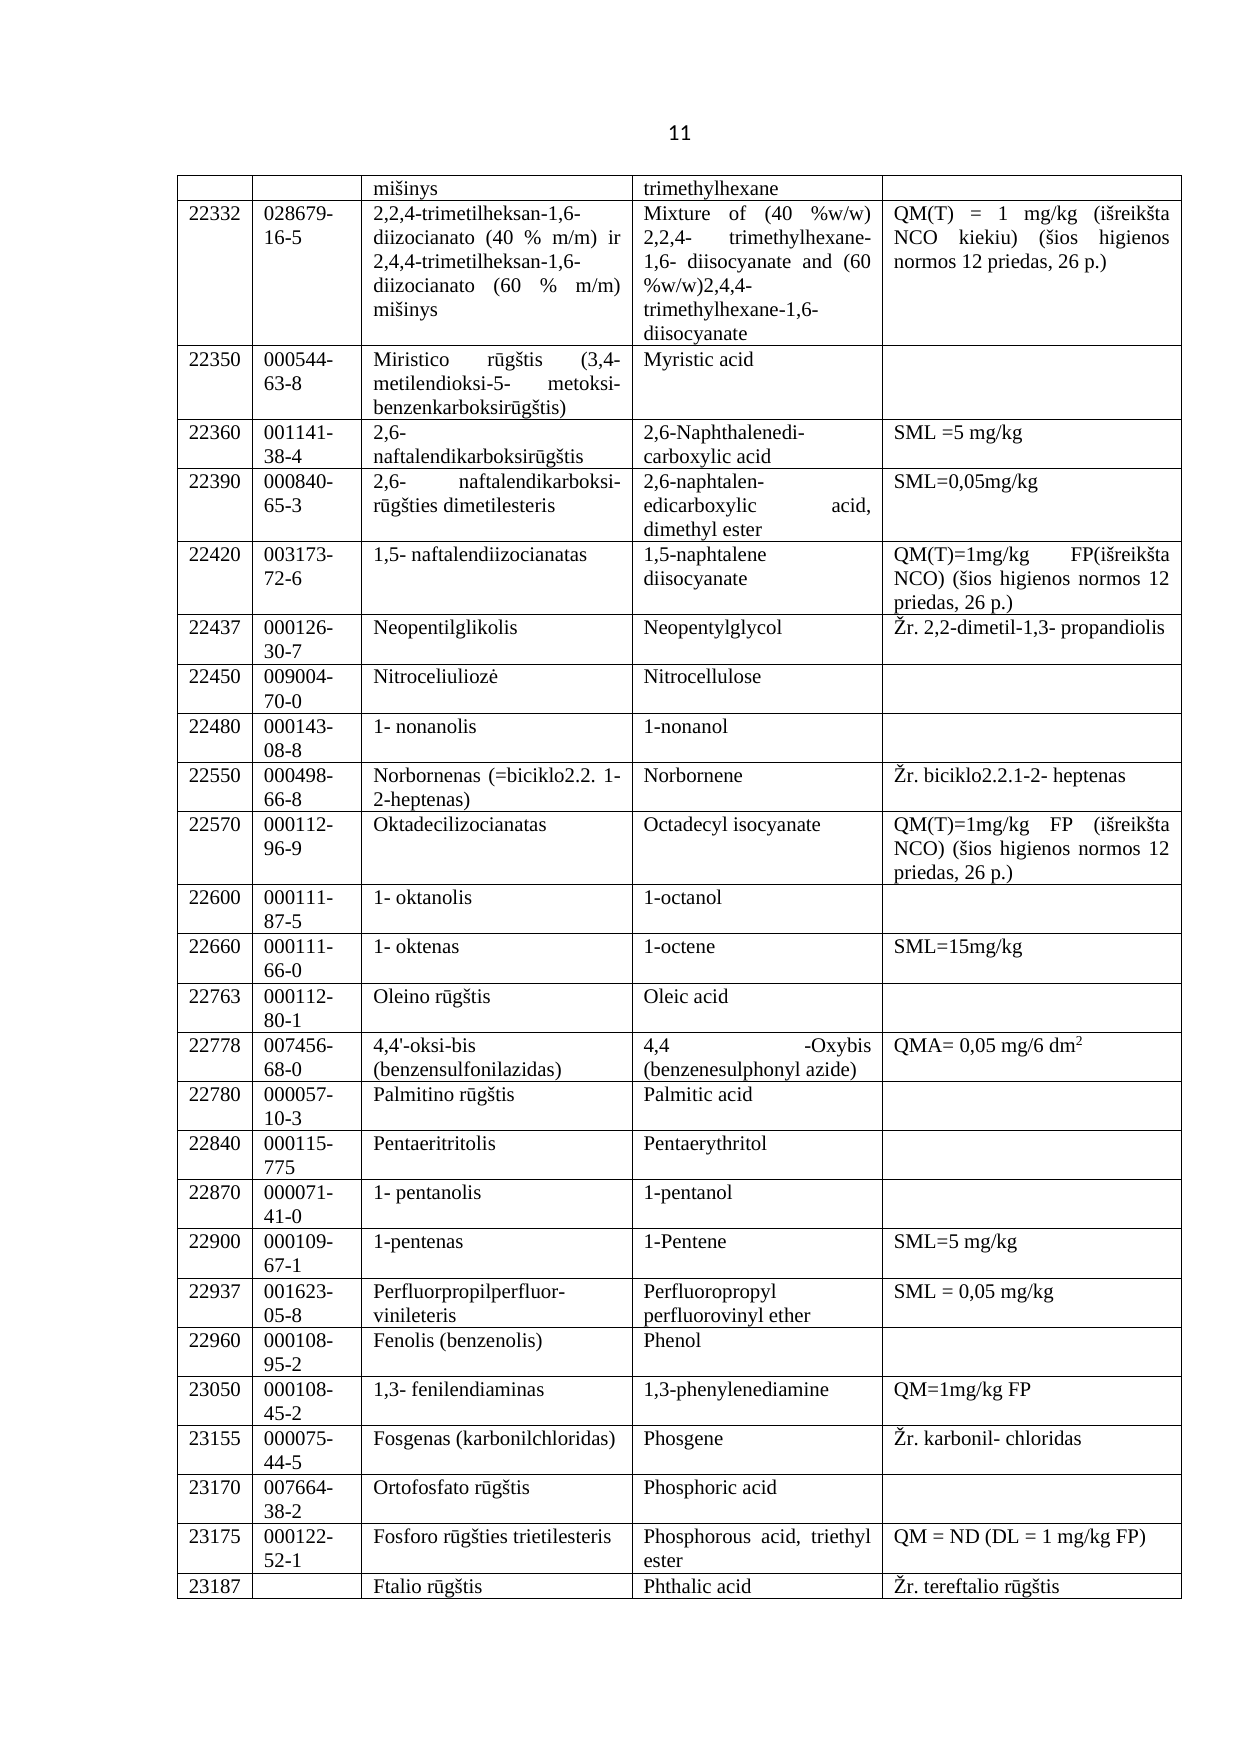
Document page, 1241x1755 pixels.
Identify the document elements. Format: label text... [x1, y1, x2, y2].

table_cell Nitroceliuliozė [362, 665, 632, 713]
table_cell Perfluorpropilperfluor- vinileteris [362, 1279, 632, 1327]
table_cell 028679-16-5 [253, 201, 361, 345]
table_cell 2,6-Naphthalenedi- carboxylic acid [633, 420, 882, 468]
table_cell 000111-66-0 [253, 934, 361, 982]
table_cell Neopentilglikolis [362, 615, 632, 663]
table_cell [253, 1574, 361, 1598]
table_cell 22778 [178, 1033, 252, 1081]
table_cell 003173-72-6 [253, 542, 361, 614]
table_cell 4,4 -Oxybis (benzenesulphonyl azide) [633, 1033, 882, 1081]
table_cell 007664-38-2 [253, 1475, 361, 1523]
table_cell 009004-70-0 [253, 665, 361, 713]
table_cell [883, 1180, 1181, 1228]
table_cell 22332 [178, 201, 252, 345]
table_cell Fosgenas (karbonilchloridas) [362, 1426, 632, 1474]
table_cell Oleic acid [633, 984, 882, 1032]
table_cell 1,5- naftalendiizocianatas [362, 542, 632, 614]
table_cell 22550 [178, 763, 252, 811]
table_cell QM=1mg/kg FP [883, 1377, 1181, 1425]
table_cell Žr. biciklo2.2.1-2- heptenas [883, 763, 1181, 811]
table_cell 1-octanol [633, 885, 882, 933]
table_cell 000071-41-0 [253, 1180, 361, 1228]
table_cell 000498-66-8 [253, 763, 361, 811]
table_cell 000143-08-8 [253, 714, 361, 762]
table_cell 4,4'-oksi-bis (benzensulfonilazidas) [362, 1033, 632, 1081]
table_cell 22360 [178, 420, 252, 468]
table_cell [883, 885, 1181, 933]
table_cell 22570 [178, 812, 252, 884]
table_cell SML =5 mg/kg [883, 420, 1181, 468]
table_cell 000115-775 [253, 1131, 361, 1179]
table_cell 23187 [178, 1574, 252, 1598]
table_cell 000109-67-1 [253, 1229, 361, 1277]
table_cell 2,6-naphtalen- edicarboxylic acid, dimethyl ester [633, 469, 882, 541]
table_cell SML=15mg/kg [883, 934, 1181, 982]
table_cell 000544-63-8 [253, 346, 361, 419]
table_cell 2,6- naftalendikarboksirūgštis [362, 420, 632, 468]
table_cell 23175 [178, 1524, 252, 1572]
table_cell 000108-95-2 [253, 1328, 361, 1376]
table_cell Oleino rūgštis [362, 984, 632, 1032]
table_cell [883, 346, 1181, 419]
table_cell 22390 [178, 469, 252, 541]
table_cell Palmitino rūgštis [362, 1082, 632, 1130]
table_cell 1- oktanolis [362, 885, 632, 933]
table_cell [883, 1328, 1181, 1376]
table_cell Octadecyl isocyanate [633, 812, 882, 884]
table_cell 000111-87-5 [253, 885, 361, 933]
table_cell 2,6- naftalendikarboksi- rūgšties dimetilesteris [362, 469, 632, 541]
table_cell QMA= 0,05 mg/6 dm2 [883, 1033, 1181, 1081]
table_cell 22780 [178, 1082, 252, 1130]
table_cell [883, 176, 1181, 200]
table_cell SML=5 mg/kg [883, 1229, 1181, 1277]
table_cell 22960 [178, 1328, 252, 1376]
table_cell [883, 1131, 1181, 1179]
table_cell 1-nonanol [633, 714, 882, 762]
table_cell 000075-44-5 [253, 1426, 361, 1474]
table_cell 007456-68-0 [253, 1033, 361, 1081]
table_cell 001141-38-4 [253, 420, 361, 468]
table_cell Phenol [633, 1328, 882, 1376]
table_cell Perfluoropropyl perfluorovinyl ether [633, 1279, 882, 1327]
table_cell 000126-30-7 [253, 615, 361, 663]
table_cell 22840 [178, 1131, 252, 1179]
table_cell 1-pentanol [633, 1180, 882, 1228]
table_cell 22763 [178, 984, 252, 1032]
table_cell Pentaerythritol [633, 1131, 882, 1179]
table_cell Ftalio rūgštis [362, 1574, 632, 1598]
table_cell 1-Pentene [633, 1229, 882, 1277]
table_cell [178, 176, 252, 200]
table_cell Norbornene [633, 763, 882, 811]
table_cell Myristic acid [633, 346, 882, 419]
table_cell 23050 [178, 1377, 252, 1425]
table_cell QM(T)=1mg/kg FP (išreikšta NCO) (šios higienos normos 12 priedas, 26 p.) [883, 812, 1181, 884]
table_cell 1,3-phenylenediamine [633, 1377, 882, 1425]
table_cell SML = 0,05 mg/kg [883, 1279, 1181, 1327]
table_cell 000122-52-1 [253, 1524, 361, 1572]
table_cell 2,2,4-trimetilheksan-1,6- diizocianato (40 % m/m) ir 2,4,4-trimetilheksan-1,6- diizocianato (60 % m/m) mišinys [362, 201, 632, 345]
table_cell QM = ND (DL = 1 mg/kg FP) [883, 1524, 1181, 1572]
table_cell Fosforo rūgšties trietilesteris [362, 1524, 632, 1572]
table_cell 22480 [178, 714, 252, 762]
table_cell 22660 [178, 934, 252, 982]
table_cell [883, 1082, 1181, 1130]
table_cell Neopentylglycol [633, 615, 882, 663]
table_cell 1-pentenas [362, 1229, 632, 1277]
table_cell 1- oktenas [362, 934, 632, 982]
table_cell 1- nonanolis [362, 714, 632, 762]
table_cell 000840-65-3 [253, 469, 361, 541]
table_cell 000108-45-2 [253, 1377, 361, 1425]
table_cell Žr. tereftalio rūgštis [883, 1574, 1181, 1598]
table_cell Phosphoric acid [633, 1475, 882, 1523]
table_cell 22870 [178, 1180, 252, 1228]
table_cell Mixture of (40 %w/w) 2,2,4- trimethylhexane-1,6- diisocyanate and (60 %w/w)2,4,4- trimethylhexane-1,6- diisocyanate [633, 201, 882, 345]
table_cell 22937 [178, 1279, 252, 1327]
table_cell 23170 [178, 1475, 252, 1523]
table_cell 22600 [178, 885, 252, 933]
table_cell Phosgene [633, 1426, 882, 1474]
table_cell 1,3- fenilendiaminas [362, 1377, 632, 1425]
table_cell 1-octene [633, 934, 882, 982]
table_cell [883, 1475, 1181, 1523]
table_cell Phthalic acid [633, 1574, 882, 1598]
table_cell 001623-05-8 [253, 1279, 361, 1327]
table_cell 22900 [178, 1229, 252, 1277]
table_cell Žr. karbonil- chloridas [883, 1426, 1181, 1474]
table_cell Ortofosfato rūgštis [362, 1475, 632, 1523]
table_cell 000057-10-3 [253, 1082, 361, 1130]
table_cell Fenolis (benzenolis) [362, 1328, 632, 1376]
table_cell 000112-96-9 [253, 812, 361, 884]
table_cell Norbornenas (=biciklo2.2. 1-2-heptenas) [362, 763, 632, 811]
table_cell QM(T)=1mg/kg FP(išreikšta NCO) (šios higienos normos 12 priedas, 26 p.) [883, 542, 1181, 614]
table_cell Pentaeritritolis [362, 1131, 632, 1179]
table_cell 22450 [178, 665, 252, 713]
table_cell 23155 [178, 1426, 252, 1474]
table_cell Žr. 2,2-dimetil-1,3- propandiolis [883, 615, 1181, 663]
table_cell Palmitic acid [633, 1082, 882, 1130]
table_cell 22350 [178, 346, 252, 419]
table_cell [883, 665, 1181, 713]
table_cell [253, 176, 361, 200]
table_cell 1,5-naphtalene diisocyanate [633, 542, 882, 614]
table_cell [883, 984, 1181, 1032]
table_cell Oktadecilizocianatas [362, 812, 632, 884]
table_cell 22437 [178, 615, 252, 663]
table_cell Nitrocellulose [633, 665, 882, 713]
table_cell Miristico rūgštis (3,4- metilendioksi-5- metoksi- benzenkarboksirūgštis) [362, 346, 632, 419]
table_cell mišinys [362, 176, 632, 200]
table_cell SML=0,05mg/kg [883, 469, 1181, 541]
table_cell [883, 714, 1181, 762]
table_cell Phosphorous acid, triethyl ester [633, 1524, 882, 1572]
table_cell QM(T) = 1 mg/kg (išreikšta NCO kiekiu) (šios higienos normos 12 priedas, 26 p.) [883, 201, 1181, 345]
table_cell 1- pentanolis [362, 1180, 632, 1228]
table_cell trimethylhexane [633, 176, 882, 200]
table_cell 000112-80-1 [253, 984, 361, 1032]
table_cell 22420 [178, 542, 252, 614]
